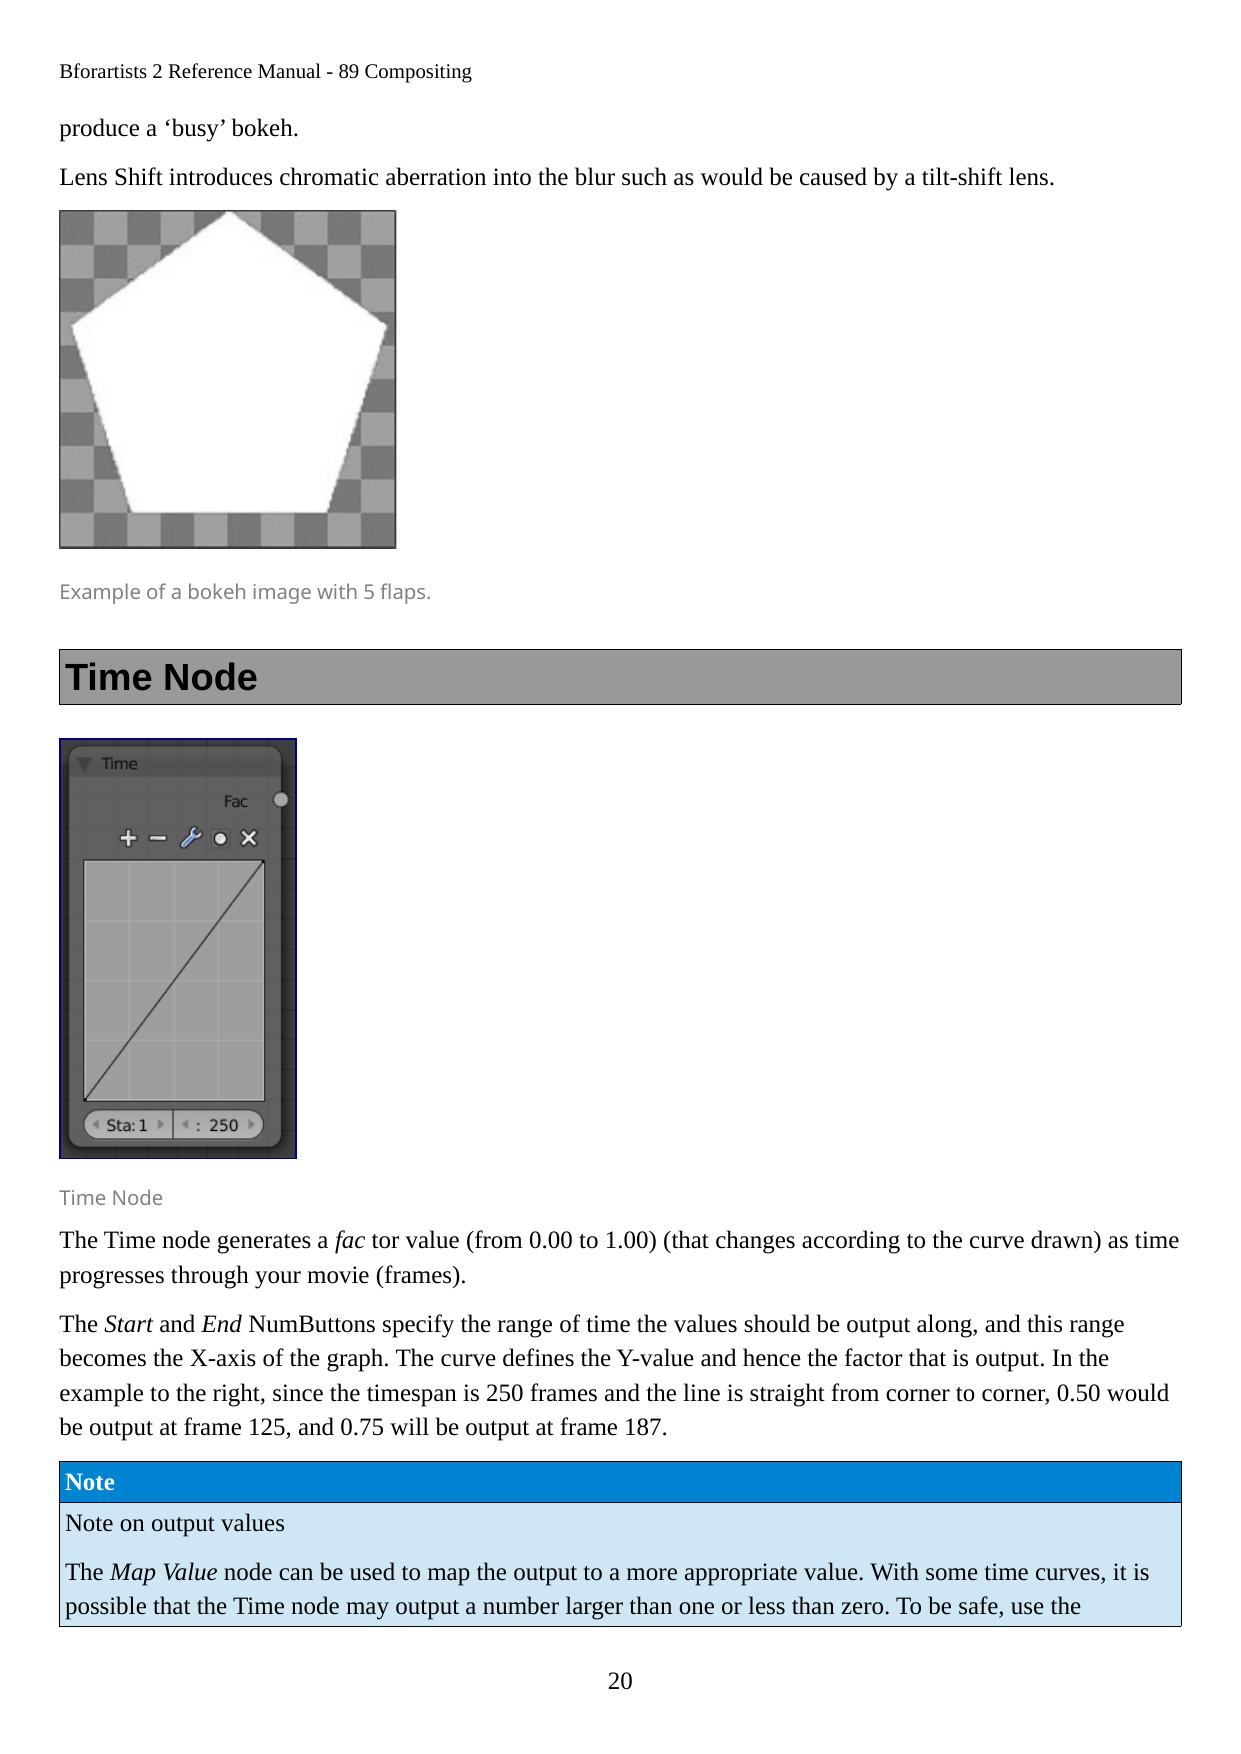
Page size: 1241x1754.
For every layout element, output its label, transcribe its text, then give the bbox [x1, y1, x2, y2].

table_header Time Node [60, 650, 1181, 704]
text Example of a bokeh image with 5 flaps. [59, 574, 1181, 605]
text The Time node generates a fac tor value (from 0.00 to 1.00) (that changes according to the curve drawn) as time progresses through your movie (frames). [59, 1225, 1181, 1289]
text produce a ‘busy’ bokeh. [59, 113, 1181, 141]
picture [59, 210, 397, 549]
text Time Node [59, 1179, 1181, 1211]
picture [61, 740, 295, 1158]
text Lens Shift introduces chromatic aberration into the blur such as would be caused by a tilt-shift lens. [59, 162, 1181, 190]
table_header Note [60, 1462, 1181, 1502]
table_cell Note on output values The Map Value node can be used to map the output to a more appropriate value. With some time curves, it is possible that the Time node may output a number larger than one or less than zero. To be safe, use the [60, 1503, 1181, 1626]
text The Start and End NumButtons specify the range of time the values should be output along, and this range becomes the X-axis of the graph. The curve defines the Y-value and hence the factor that is output. In the example to the right, since the timespan is 250 frames and the line is straight from corner to corner, 0.50 would be output at frame 125, and 0.75 will be output at frame 187. [59, 1309, 1181, 1441]
